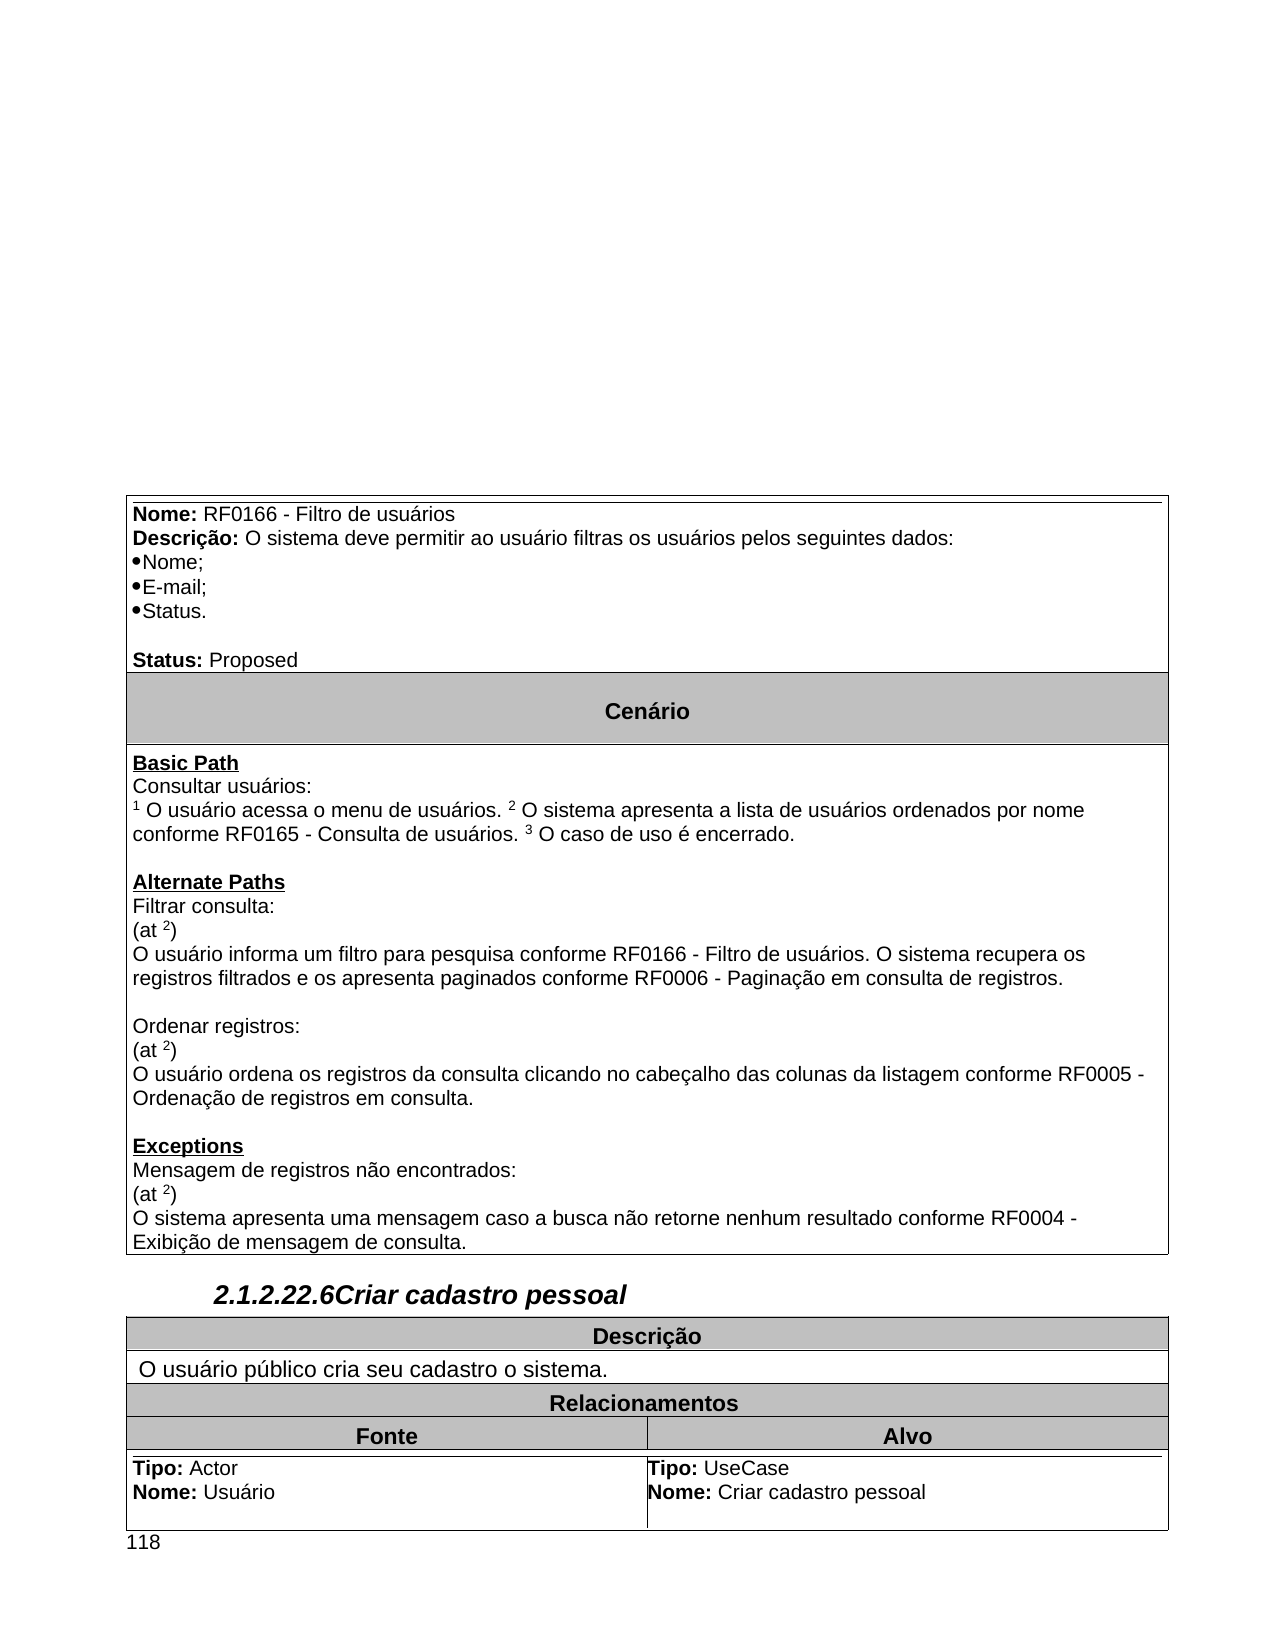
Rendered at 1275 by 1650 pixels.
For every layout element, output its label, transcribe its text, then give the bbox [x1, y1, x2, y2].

table_cell Cenário [127, 673, 1168, 743]
table_cell Alvo [648, 1417, 1168, 1449]
table_cell Basic Path Consultar usuários: 1 O usuário acessa o menu de usuários. 2 O sistema apresenta a lista de usuários ordenados por nome conforme RF0165 - Consulta de usuários. 3 O caso de uso é encerrado. Alternate Paths Filtrar consulta: (at 2) O usuário informa um filtro para pesquisa conforme RF0166 - Filtro de usuários. O sistema recupera os registros filtrados e os apresenta paginados conforme RF0006 - Paginação em consulta de registros. Ordenar registros: (at 2) O usuário ordena os registros da consulta clicando no cabeçalho das colunas da listagem conforme RF0005 - Ordenação de registros em consulta. Exceptions Mensagem de registros não encontrados: (at 2) O sistema apresenta uma mensagem caso a busca não retorne nenhum resultado conforme RF0004 - Exibição de mensagem de consulta. [127, 745, 1168, 1253]
table_cell Fonte [127, 1417, 647, 1449]
table_cell [127, 1450, 1168, 1529]
table_cell O usuário público cria seu cadastro o sistema. [127, 1351, 1168, 1383]
table_cell Relacionamentos [127, 1384, 1168, 1416]
table_cell Nome: RF0166 - Filtro de usuários Descrição: O sistema deve permitir ao usuário filtras os usuários pelos seguintes dados: Nome; E-mail; Status. Status: Proposed [133, 503, 1162, 672]
table_header Tipo: Actor Nome: Usuário [133, 1457, 647, 1528]
table_header Tipo: UseCase Nome: Criar cadastro pessoal [648, 1457, 1162, 1528]
table_cell [127, 496, 1168, 672]
table_header Descrição [127, 1318, 1168, 1349]
list Criar cadastro pessoal [214, 1279, 1155, 1310]
